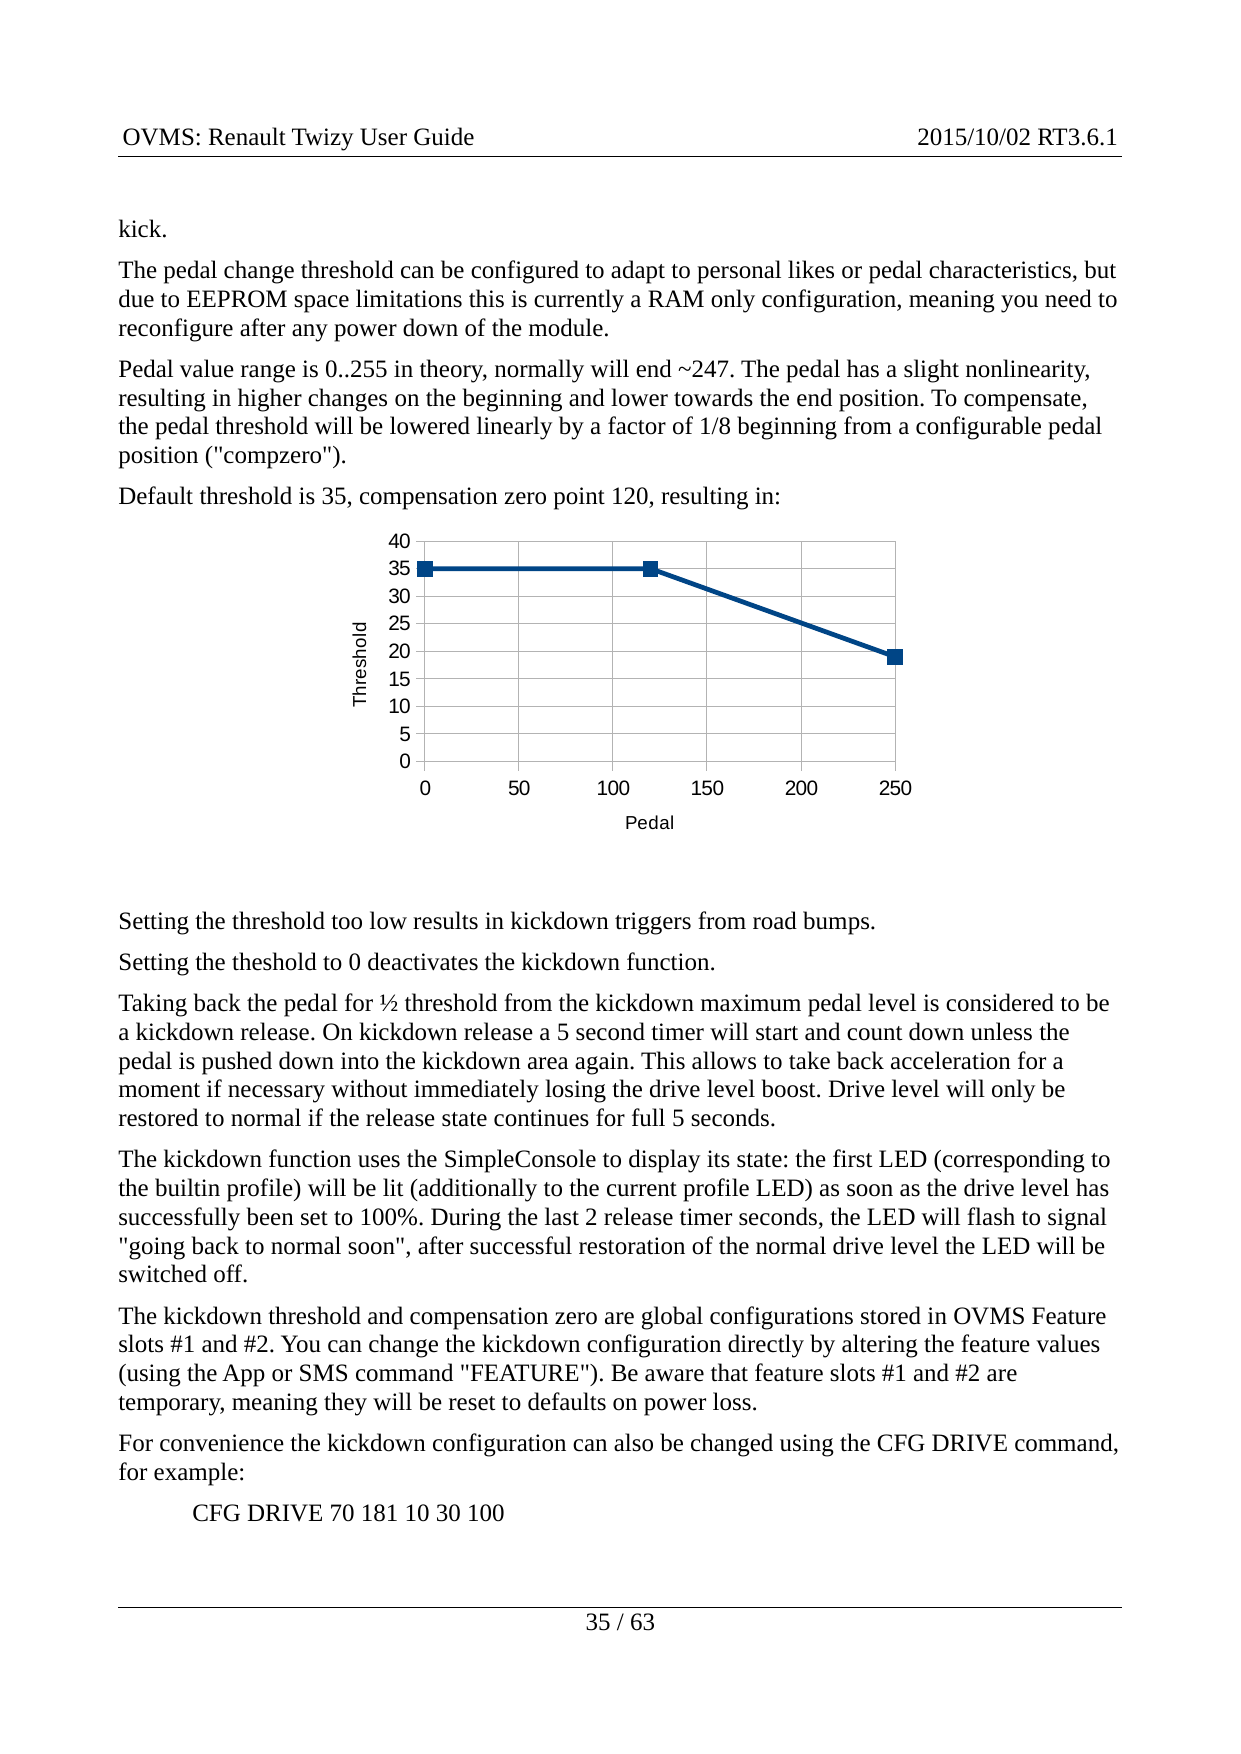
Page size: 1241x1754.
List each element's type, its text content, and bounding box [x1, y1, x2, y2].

text The pedal change threshold can be configured to adapt to personal likes or pedal characteristics, but due to EEPROM space limitations this is currently a RAM only configuration, meaning you need to reconfigure after any power down of the module. [118, 255, 1122, 341]
text The kickdown threshold and compensation zero are global configurations stored in OVMS Feature slots #1 and #2. You can change the kickdown configuration directly by altering the feature values (using the App or SMS command "FEATURE"). Be aware that feature slots #1 and #2 are temporary, meaning they will be reset to defaults on power loss. [118, 1301, 1122, 1416]
text Pedal value range is 0..255 in theory, normally will end ~247. The pedal has a slight nonlinearity, resulting in higher changes on the beginning and lower towards the end position. To compensate, the pedal threshold will be lowered linearly by a factor of 1/8 beginning from a configurable pedal position ("compzero"). [118, 354, 1122, 469]
text Setting the threshold too low results in kickdown triggers from road bumps. [118, 906, 1122, 934]
text Taking back the pedal for ½ threshold from the kickdown maximum pedal level is considered to be a kickdown release. On kickdown release a 5 second timer will start and count down unless the pedal is pushed down into the kickdown area again. This allows to take back acceleration for a moment if necessary without immediately losing the drive level boost. Drive level will only be restored to normal if the release state continues for full 5 seconds. [118, 988, 1122, 1132]
text Setting the theshold to 0 deactivates the kickdown function. [118, 947, 1122, 976]
text CFG DRIVE 70 181 10 30 100 [118, 1498, 1122, 1527]
text kick. [118, 214, 1122, 243]
text Default threshold is 35, compensation zero point 120, resulting in: [118, 481, 1122, 510]
text The kickdown function uses the SimpleConsole to display its state: the first LED (corresponding to the builtin profile) will be lit (additionally to the current profile LED) as soon as the drive level has successfully been set to 100%. During the last 2 release timer seconds, the LED will flash to signal "going back to normal soon", after successful restoration of the normal drive level the LED will be switched off. [118, 1144, 1122, 1288]
text For convenience the kickdown configuration can also be changed using the CFG DRIVE command, for example: [118, 1428, 1122, 1486]
